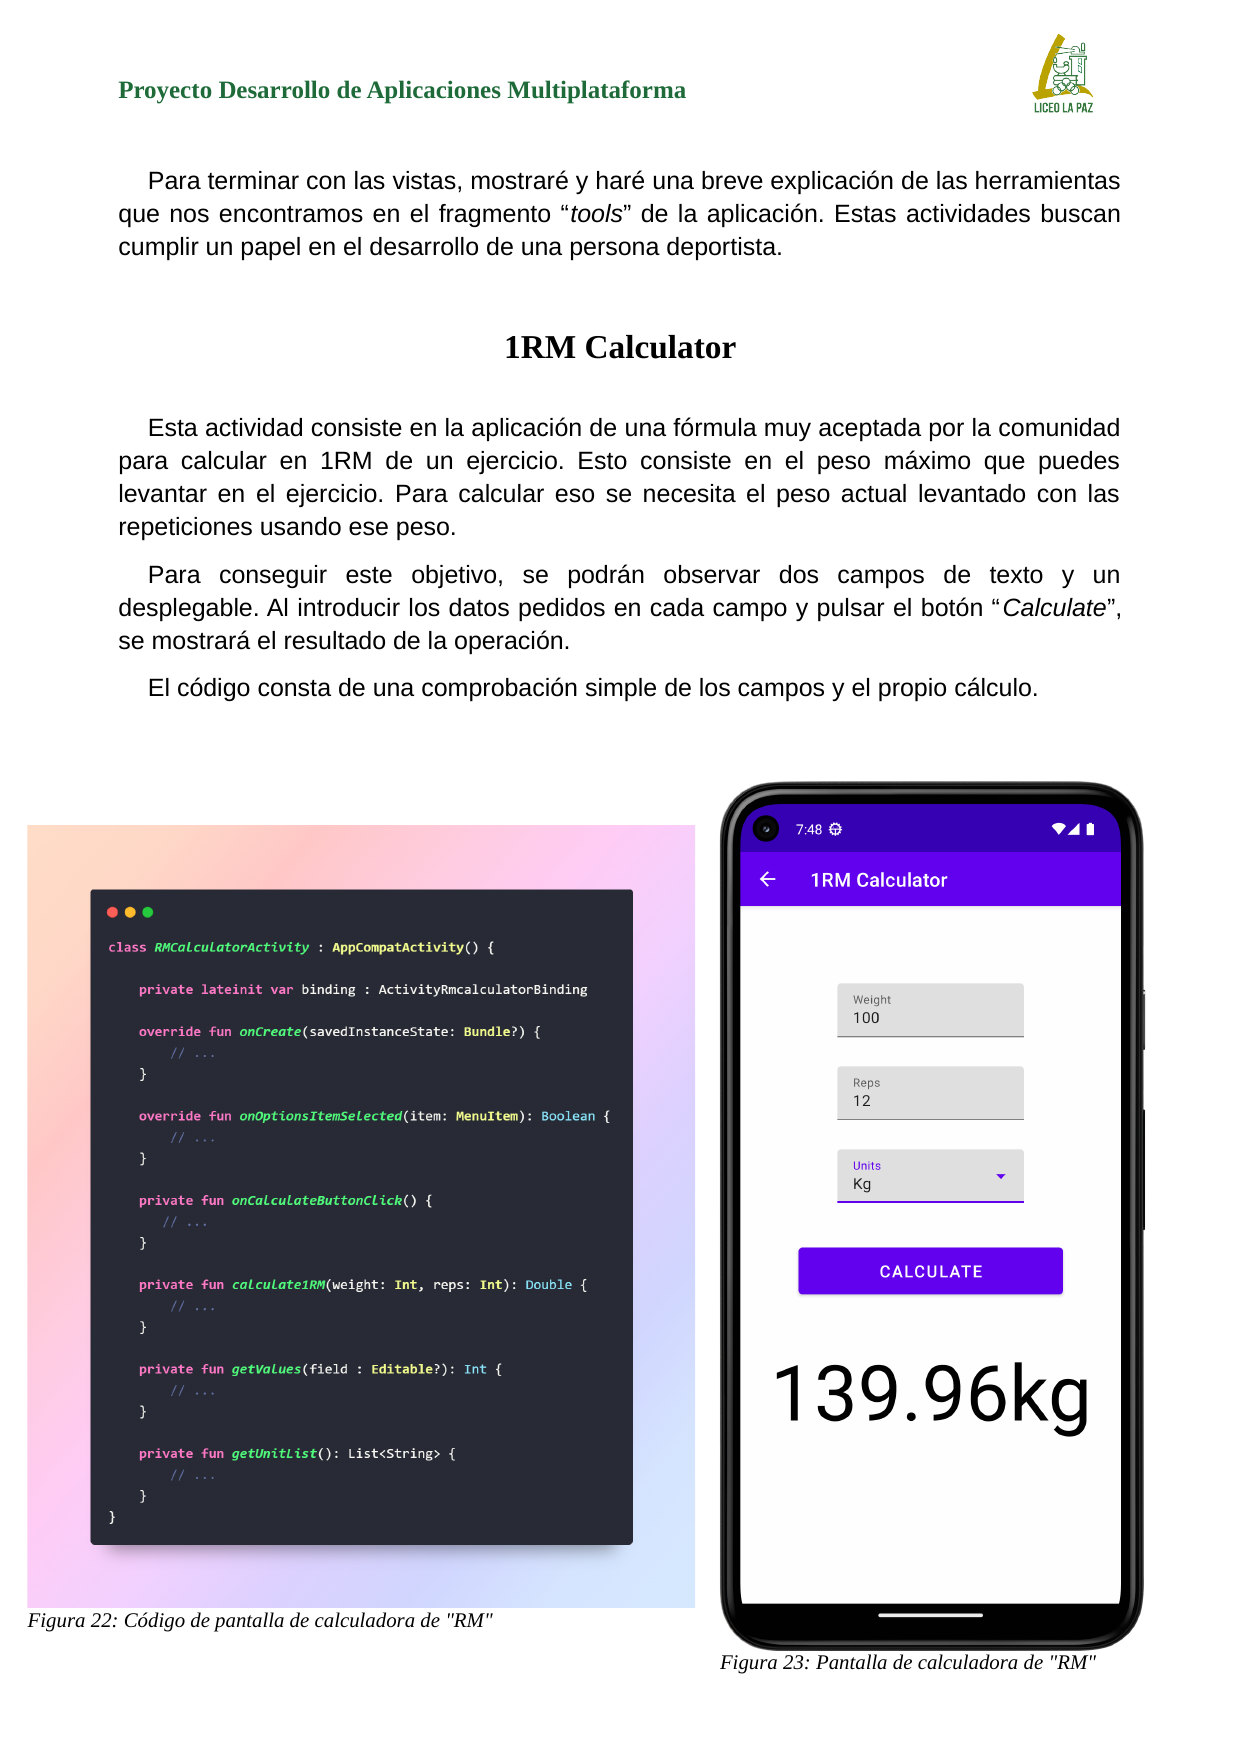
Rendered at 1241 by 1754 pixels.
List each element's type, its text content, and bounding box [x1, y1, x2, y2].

text El código consta de una comprobación simple de los campos y el propio cálculo. [118, 673, 1122, 702]
picture [27, 825, 696, 1608]
text Para conseguir este objetivo, se podrán observar dos campos de texto y un desplegable. Al introducir los datos pedidos en cada campo y pulsar el botón “Calculate”, se mostrará el resultado de la operación. [118, 559, 1122, 654]
picture [719, 781, 1146, 1651]
subtitle 1RM Calculator [118, 327, 1122, 365]
text Figura 23: Pantalla de calculadora de "RM" [720, 1651, 1145, 1674]
picture [1025, 26, 1100, 121]
text Para terminar con las vistas, mostraré y haré una breve explicación de las herramientas que nos encontramos en el fragmento “tools” de la aplicación. Estas actividades buscan cumplir un papel en el desarrollo de una persona deportista. [118, 166, 1122, 261]
text Figura 22: Código de pantalla de calculadora de "RM" [27, 1608, 695, 1632]
text Esta actividad consiste en la aplicación de una fórmula muy aceptada por la comunidad para calcular en 1RM de un ejercicio. Esto consiste en el peso máximo que puedes levantar en el ejercicio. Para calcular eso se necesita el peso actual levantado con las repeticiones usando ese peso. [118, 413, 1122, 541]
